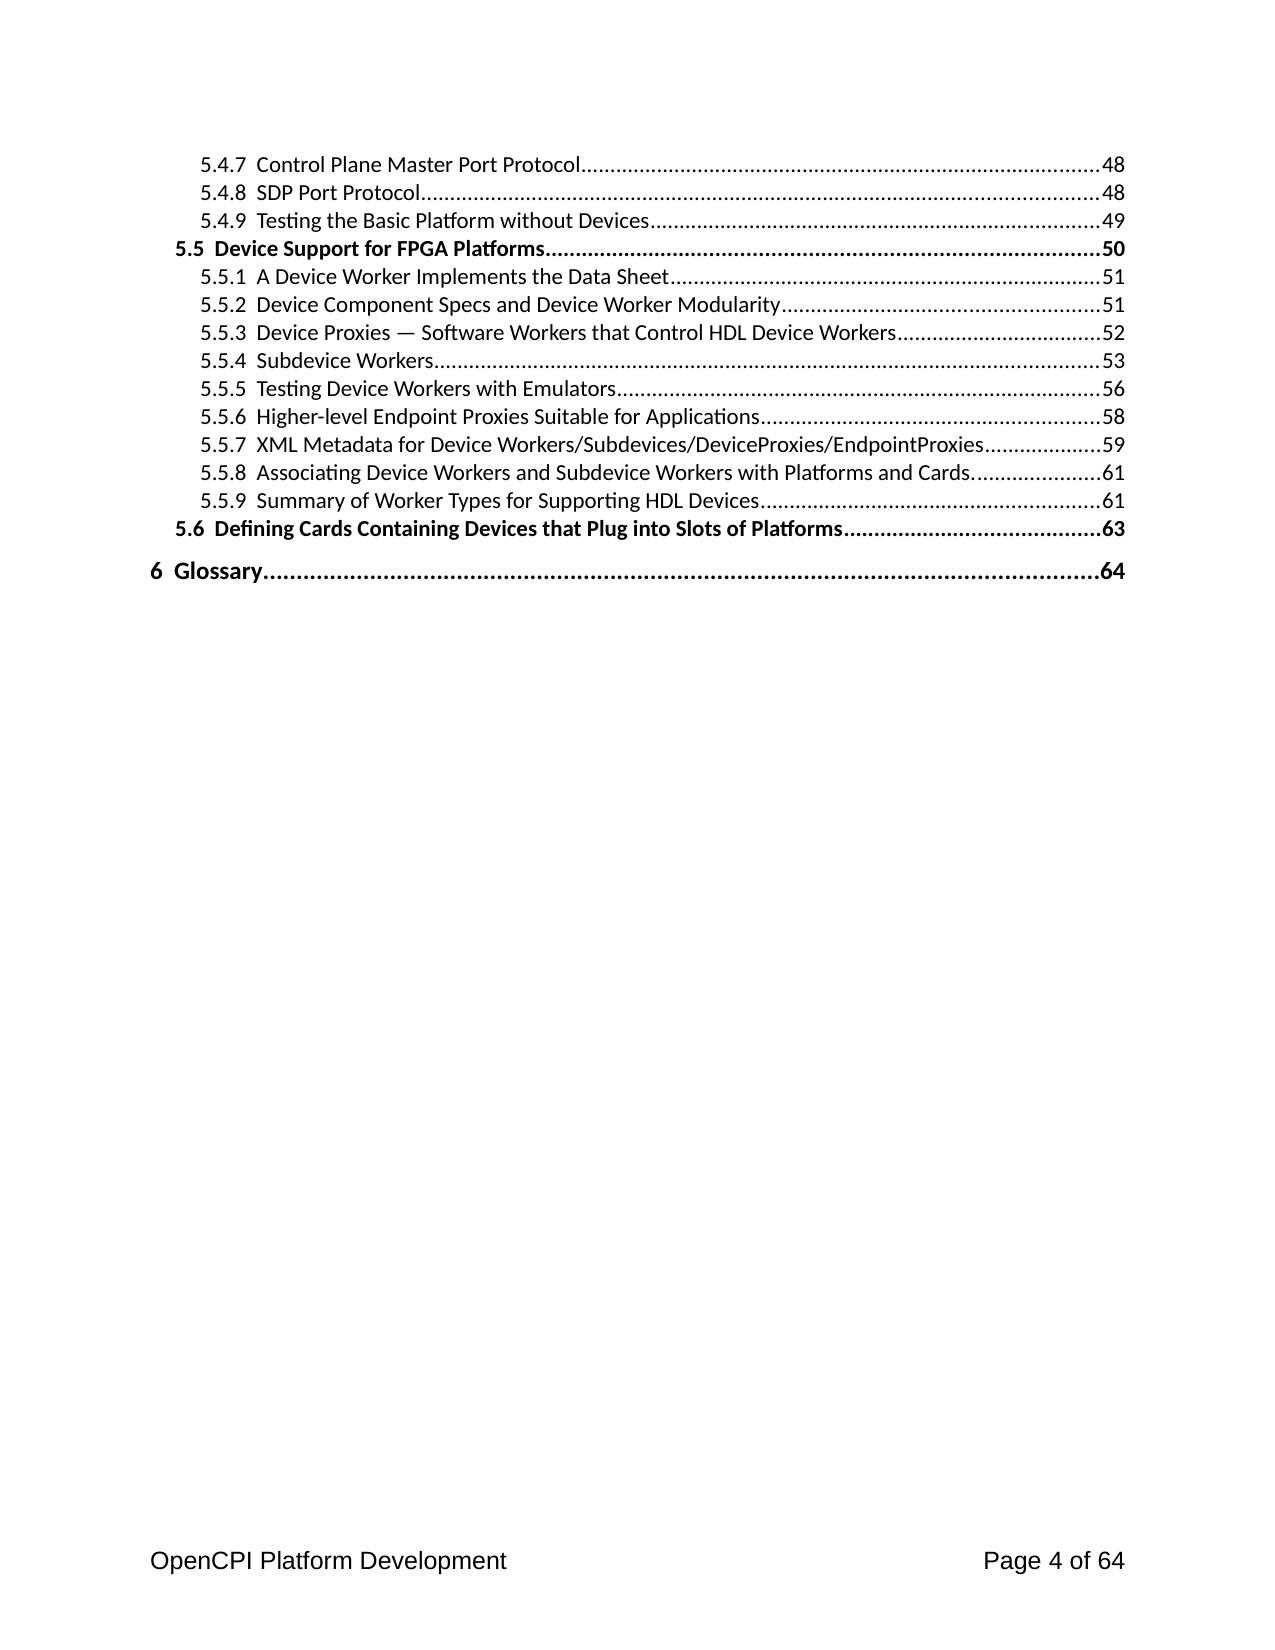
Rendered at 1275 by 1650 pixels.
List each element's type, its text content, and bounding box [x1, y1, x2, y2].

text 5.5.1 A Device Worker Implements the Data Sheet 51 [200, 262, 1125, 290]
text 5.5.9 Summary of Worker Types for Supporting HDL Devices 61 [200, 486, 1125, 514]
text 5.5.3 Device Proxies — Software Workers that Control HDL Device Workers 52 [200, 318, 1125, 346]
text 6 Glossary 64 [150, 555, 1125, 585]
text 5.4.9 Testing the Basic Platform without Devices 49 [200, 206, 1125, 234]
text 5.5.4 Subdevice Workers 53 [200, 346, 1125, 374]
text 5.5.6 Higher-level Endpoint Proxies Suitable for Applications 58 [200, 402, 1125, 430]
text 5.5 Device Support for FPGA Platforms 50 [175, 234, 1125, 262]
text 5.5.8 Associating Device Workers and Subdevice Workers with Platforms and Cards. 61 [200, 458, 1125, 486]
text 5.5.2 Device Component Specs and Device Worker Modularity 51 [200, 290, 1125, 318]
text 5.4.7 Control Plane Master Port Protocol 48 [200, 150, 1125, 178]
text 5.4.8 SDP Port Protocol 48 [200, 178, 1125, 206]
text 5.5.5 Testing Device Workers with Emulators 56 [200, 374, 1125, 402]
text 5.6 Defining Cards Containing Devices that Plug into Slots of Platforms 63 [175, 514, 1125, 542]
text 5.5.7 XML Metadata for Device Workers/Subdevices/DeviceProxies/EndpointProxies 59 [200, 430, 1125, 458]
